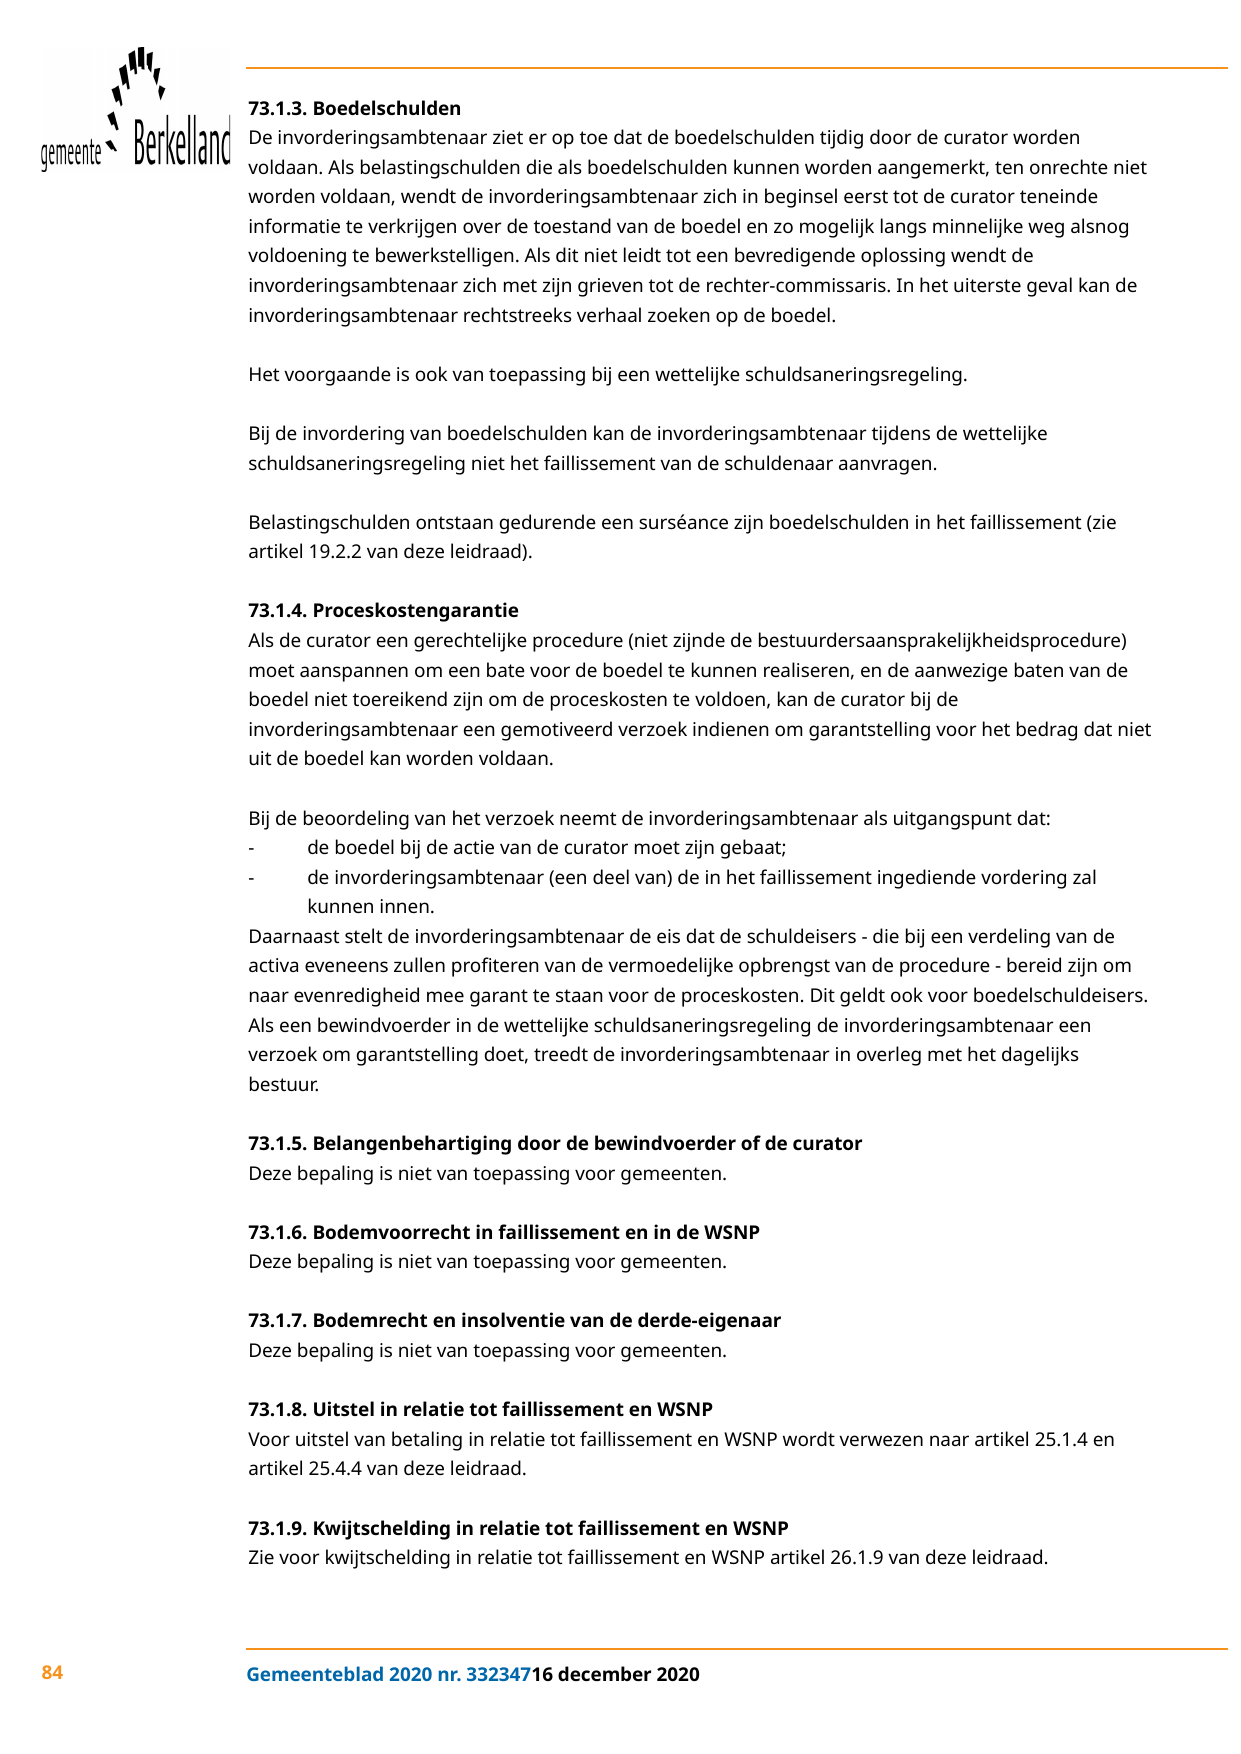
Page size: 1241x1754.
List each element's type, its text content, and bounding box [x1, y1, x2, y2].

text Daarnaast stelt de invorderingsambtenaar de eis dat de schuldeisers - die bij een verdeling van de activa eveneens zullen profiteren van de vermoedelijke opbrengst van de procedure - bereid zijn om naar evenredigheid mee garant te staan voor de proceskosten. Dit geldt ook voor boedelschuldeisers. Als een bewindvoerder in de wettelijke schuldsaneringsregeling de invorderingsambtenaar een verzoek om garantstelling doet, treedt de invorderingsambtenaar in overleg met het dagelijks bestuur. [248, 923, 1152, 1097]
text 73.1.7. Bodemrecht en insolventie van de derde-eigenaar [248, 1308, 1152, 1333]
text 73.1.5. Belangenbehartiging door de bewindvoerder of de curator [248, 1130, 1152, 1156]
text 73.1.3. Boedelschulden [248, 95, 1152, 121]
text Deze bepaling is niet van toepassing voor gemeenten. [248, 1160, 1152, 1186]
list de invorderingsambtenaar (een deel van) de in het faillissement ingediende vordering zal kunnen innen. [248, 864, 1152, 919]
text Voor uitstel van betaling in relatie tot faillissement en WSNP wordt verwezen naar artikel 25.1.4 en artikel 25.4.4 van deze leidraad. [248, 1426, 1152, 1481]
text De invorderingsambtenaar ziet er op toe dat de boedelschulden tijdig door de curator worden voldaan. Als belastingschulden die als boedelschulden kunnen worden aangemerkt, ten onrechte niet worden voldaan, wendt de invorderingsambtenaar zich in beginsel eerst tot de curator teneinde informatie te verkrijgen over de toestand van de boedel en zo mogelijk langs minnelijke weg alsnog voldoening te bewerkstelligen. Als dit niet leidt tot een bevredigende oplossing wendt de invorderingsambtenaar zich met zijn grieven tot de rechter-commissaris. In het uiterste geval kan de invorderingsambtenaar rechtstreeks verhaal zoeken op de boedel. [248, 124, 1152, 328]
list de boedel bij de actie van de curator moet zijn gebaat; [248, 834, 1152, 860]
text Bij de beoordeling van het verzoek neemt de invorderingsambtenaar als uitgangspunt dat: [248, 805, 1152, 831]
text Deze bepaling is niet van toepassing voor gemeenten. [248, 1337, 1152, 1363]
text Belastingschulden ontstaan gedurende een surséance zijn boedelschulden in het faillissement (zie artikel 19.2.2 van deze leidraad). [248, 509, 1152, 564]
text Het voorgaande is ook van toepassing bij een wettelijke schuldsaneringsregeling. [248, 361, 1152, 387]
text Zie voor kwijtschelding in relatie tot faillissement en WSNP artikel 26.1.9 van deze leidraad. [248, 1544, 1152, 1570]
text 73.1.8. Uitstel in relatie tot faillissement en WSNP [248, 1396, 1152, 1422]
text Als de curator een gerechtelijke procedure (niet zijnde de bestuurdersaansprakelijkheidsprocedure) moet aanspannen om een bate voor de boedel te kunnen realiseren, en de aanwezige baten van de boedel niet toereikend zijn om de proceskosten te voldoen, kan de curator bij de invorderingsambtenaar een gemotiveerd verzoek indienen om garantstelling voor het bedrag dat niet uit de boedel kan worden voldaan. [248, 627, 1152, 771]
text 73.1.6. Bodemvoorrecht in faillissement en in de WSNP [248, 1219, 1152, 1245]
text Deze bepaling is niet van toepassing voor gemeenten. [248, 1248, 1152, 1274]
text Bij de invordering van boedelschulden kan de invorderingsambtenaar tijdens de wettelijke schuldsaneringsregeling niet het faillissement van de schuldenaar aanvragen. [248, 420, 1152, 476]
text 73.1.9. Kwijtschelding in relatie tot faillissement en WSNP [248, 1515, 1152, 1541]
picture [41, 47, 231, 172]
text 73.1.4. Proceskostengarantie [248, 598, 1152, 623]
